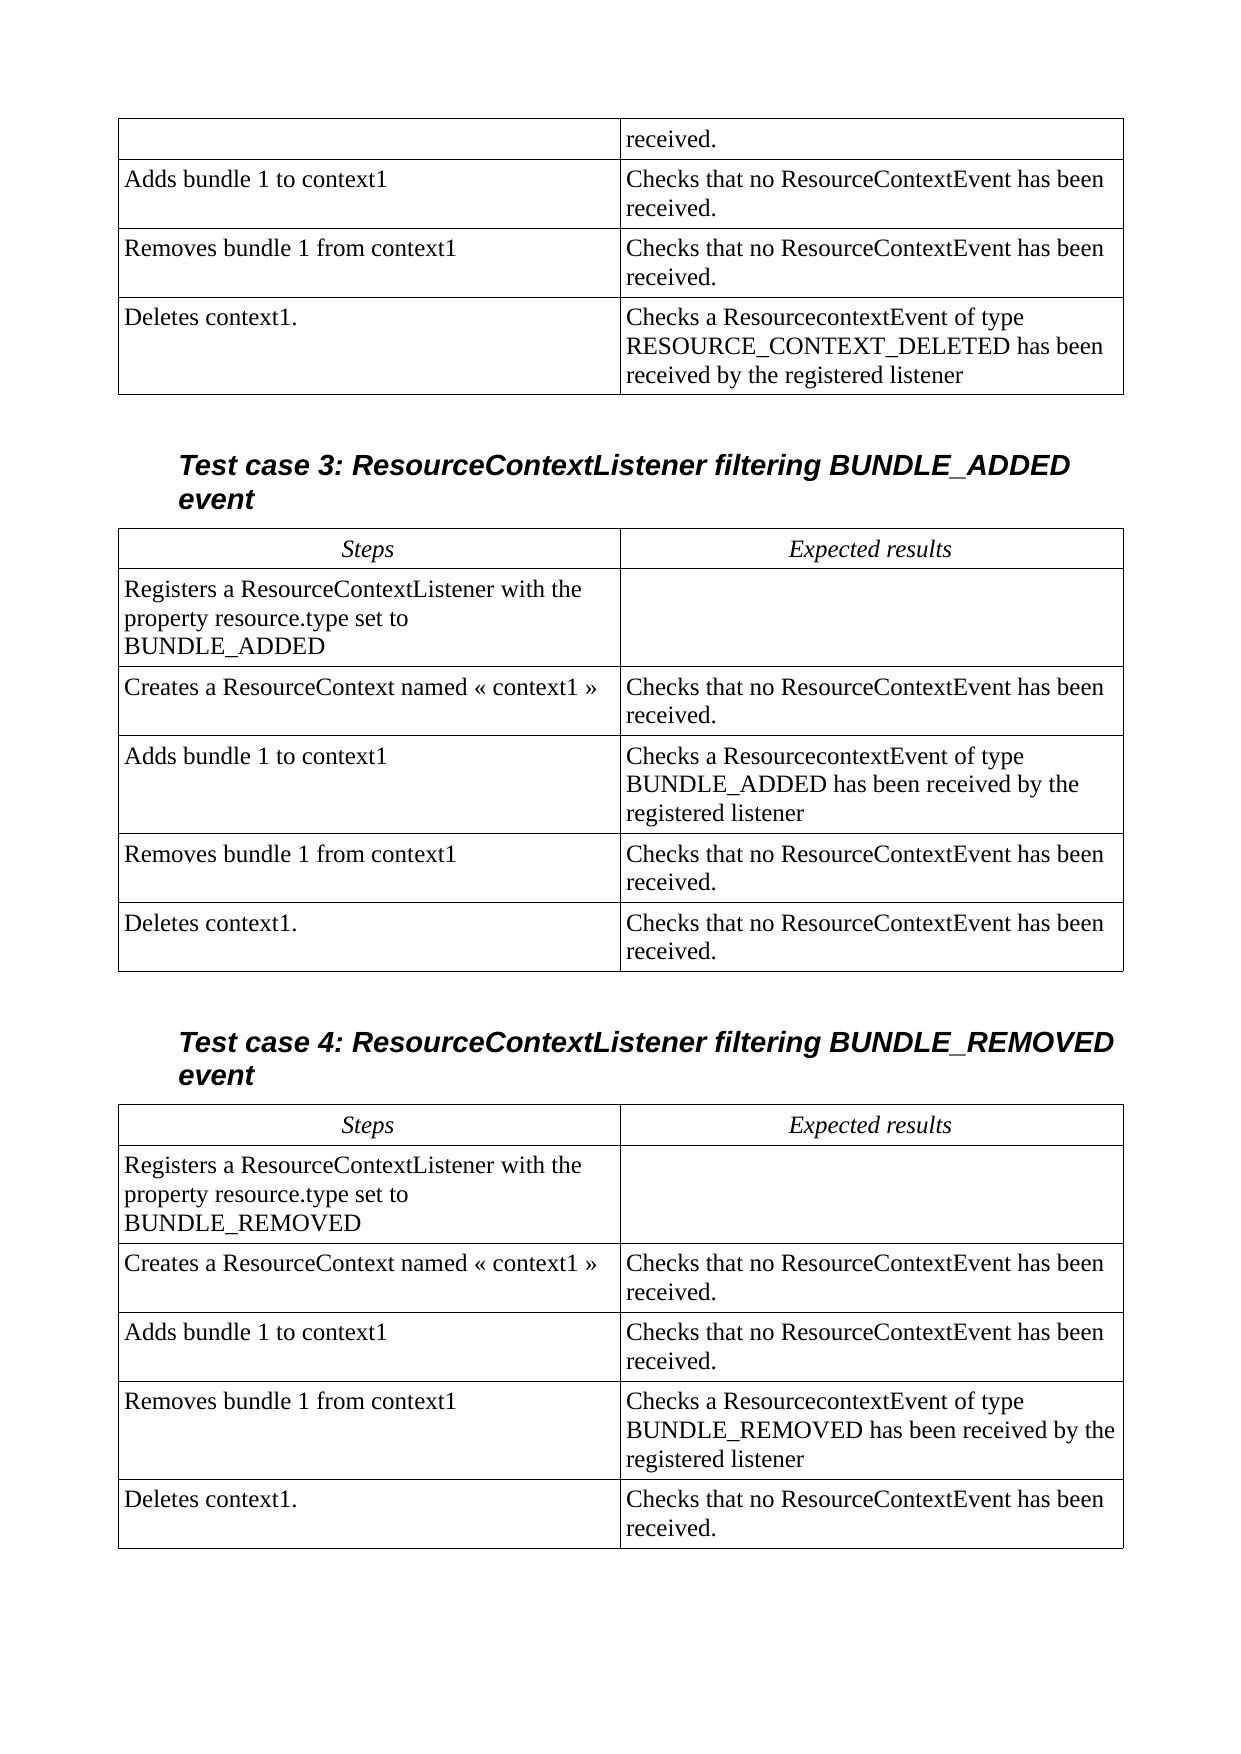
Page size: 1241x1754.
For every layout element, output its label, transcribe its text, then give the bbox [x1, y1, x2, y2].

table_header Steps [119, 529, 620, 568]
table_cell Registers a ResourceContextListener with the property resource.type set to BUNDLE_ADDED [119, 569, 620, 666]
table_cell Removes bundle 1 from context1 [119, 229, 620, 297]
table_cell Registers a ResourceContextListener with the property resource.type set to BUNDLE_REMOVED [119, 1146, 620, 1242]
table_cell Checks that no ResourceContextEvent has been received. [621, 1480, 1123, 1547]
table_cell Checks that no ResourceContextEvent has been received. [621, 667, 1123, 735]
table_cell [119, 119, 620, 158]
table_cell Checks that no ResourceContextEvent has been received. [621, 903, 1123, 971]
table_cell Deletes context1. [119, 1480, 620, 1547]
table_cell Deletes context1. [119, 298, 620, 394]
table_cell [621, 569, 1123, 666]
table_cell Checks that no ResourceContextEvent has been received. [621, 1313, 1123, 1381]
table_cell [621, 1146, 1123, 1242]
table_cell Adds bundle 1 to context1 [119, 160, 620, 227]
table_cell Checks that no ResourceContextEvent has been received. [621, 1244, 1123, 1312]
table_header Expected results [621, 1105, 1123, 1145]
table_header Steps [119, 1105, 620, 1145]
table_cell received. [621, 119, 1123, 158]
table_cell Adds bundle 1 to context1 [119, 736, 620, 833]
table_cell Removes bundle 1 from context1 [119, 1382, 620, 1478]
table_cell Checks a ResourcecontextEvent of type BUNDLE_ADDED has been received by the registered listener [621, 736, 1123, 833]
table_cell Checks that no ResourceContextEvent has been received. [621, 160, 1123, 227]
table_cell Checks a ResourcecontextEvent of type BUNDLE_REMOVED has been received by the registered listener [621, 1382, 1123, 1478]
table_cell Adds bundle 1 to context1 [119, 1313, 620, 1381]
subtitle Test case 4: ResourceContextListener filtering BUNDLE_REMOVED event [118, 1025, 1122, 1092]
table_cell Deletes context1. [119, 903, 620, 971]
table_cell Checks a ResourcecontextEvent of type RESOURCE_CONTEXT_DELETED has been received by the registered listener [621, 298, 1123, 394]
table_cell Creates a ResourceContext named « context1 » [119, 1244, 620, 1312]
subtitle Test case 3: ResourceContextListener filtering BUNDLE_ADDED event [118, 448, 1122, 515]
table_cell Checks that no ResourceContextEvent has been received. [621, 834, 1123, 902]
table_cell Removes bundle 1 from context1 [119, 834, 620, 902]
table_cell Creates a ResourceContext named « context1 » [119, 667, 620, 735]
table_cell Checks that no ResourceContextEvent has been received. [621, 229, 1123, 297]
table_header Expected results [621, 529, 1123, 568]
